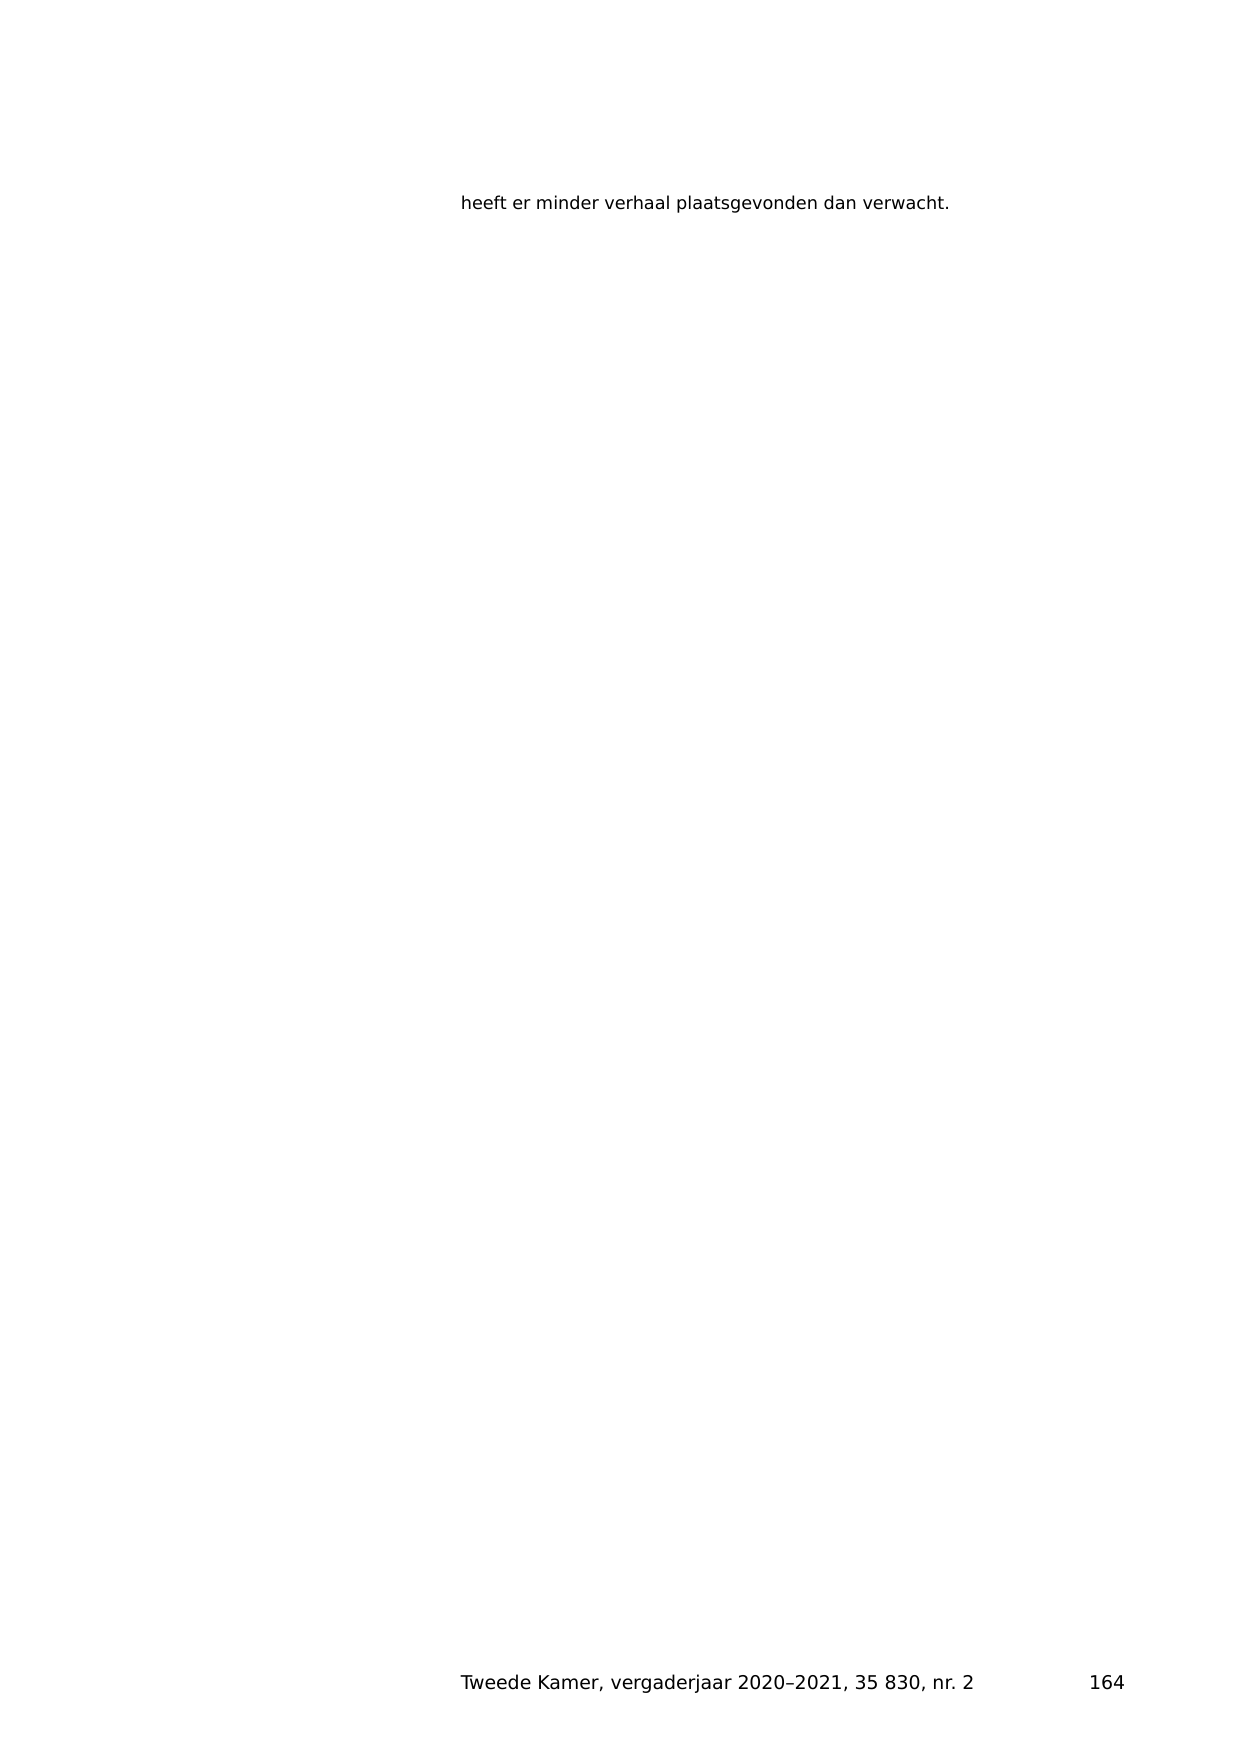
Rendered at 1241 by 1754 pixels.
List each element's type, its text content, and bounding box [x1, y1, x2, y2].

text heeft er minder verhaal plaatsgevonden dan verwacht. [461, 191, 1125, 214]
